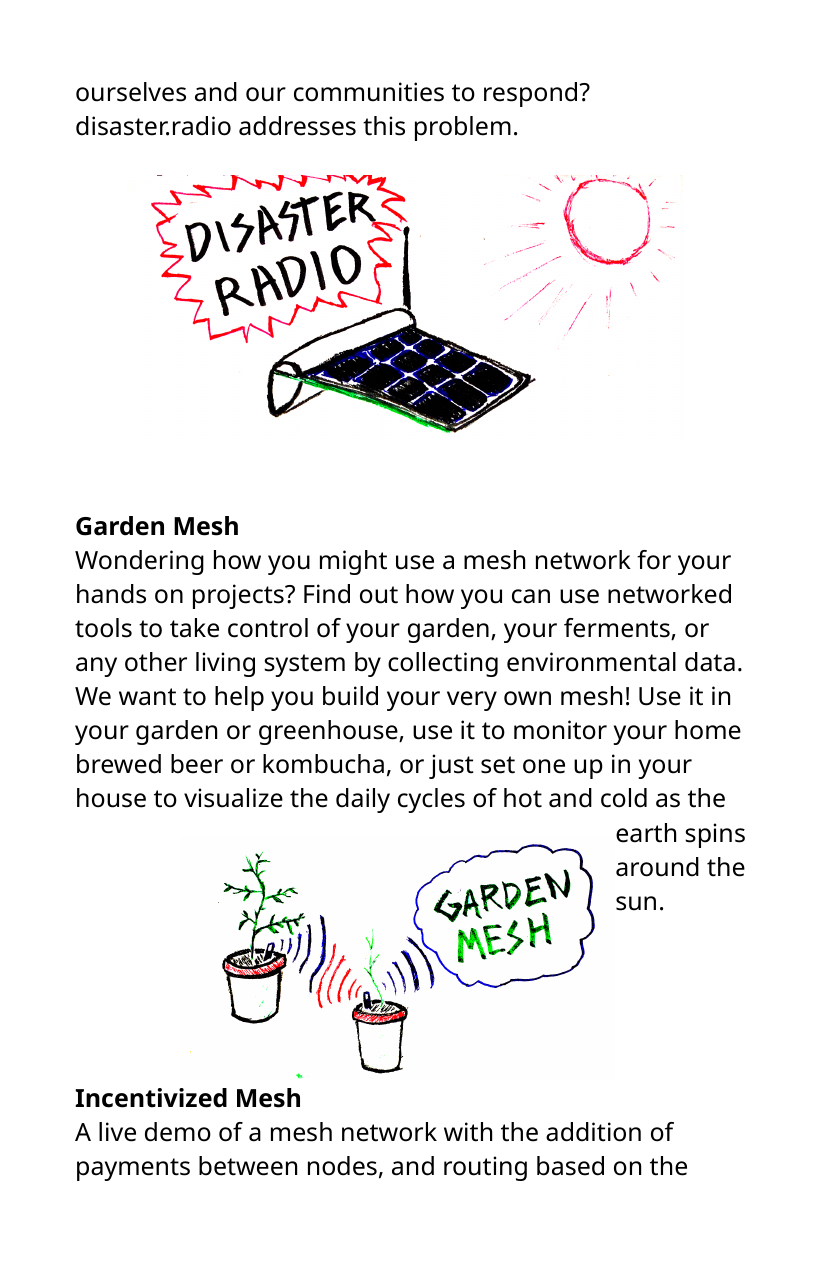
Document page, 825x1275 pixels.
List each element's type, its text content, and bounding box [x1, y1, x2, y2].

text Incentivized Mesh [75, 986, 750, 1114]
text A live demo of a mesh network with the addition of payments between nodes, and routing based on the [75, 1114, 750, 1182]
text Garden Mesh [75, 509, 750, 543]
text ourselves and our communities to respond? disaster.radio addresses this problem. [75, 75, 750, 143]
picture [179, 837, 615, 1081]
text Wondering how you might use a mesh network for your hands on projects? Find out how you can use networked tools to take control of your garden, your ferments, or any other living system by collecting environmental data. We want to help you build your very own mesh! Use it in your garden or greenhouse, use it to monitor your home brewed beer or kombucha, or just set one up in your house to visualize the daily cycles of hot and cold as the earth spins around the sun. [75, 543, 750, 917]
picture [127, 175, 683, 441]
